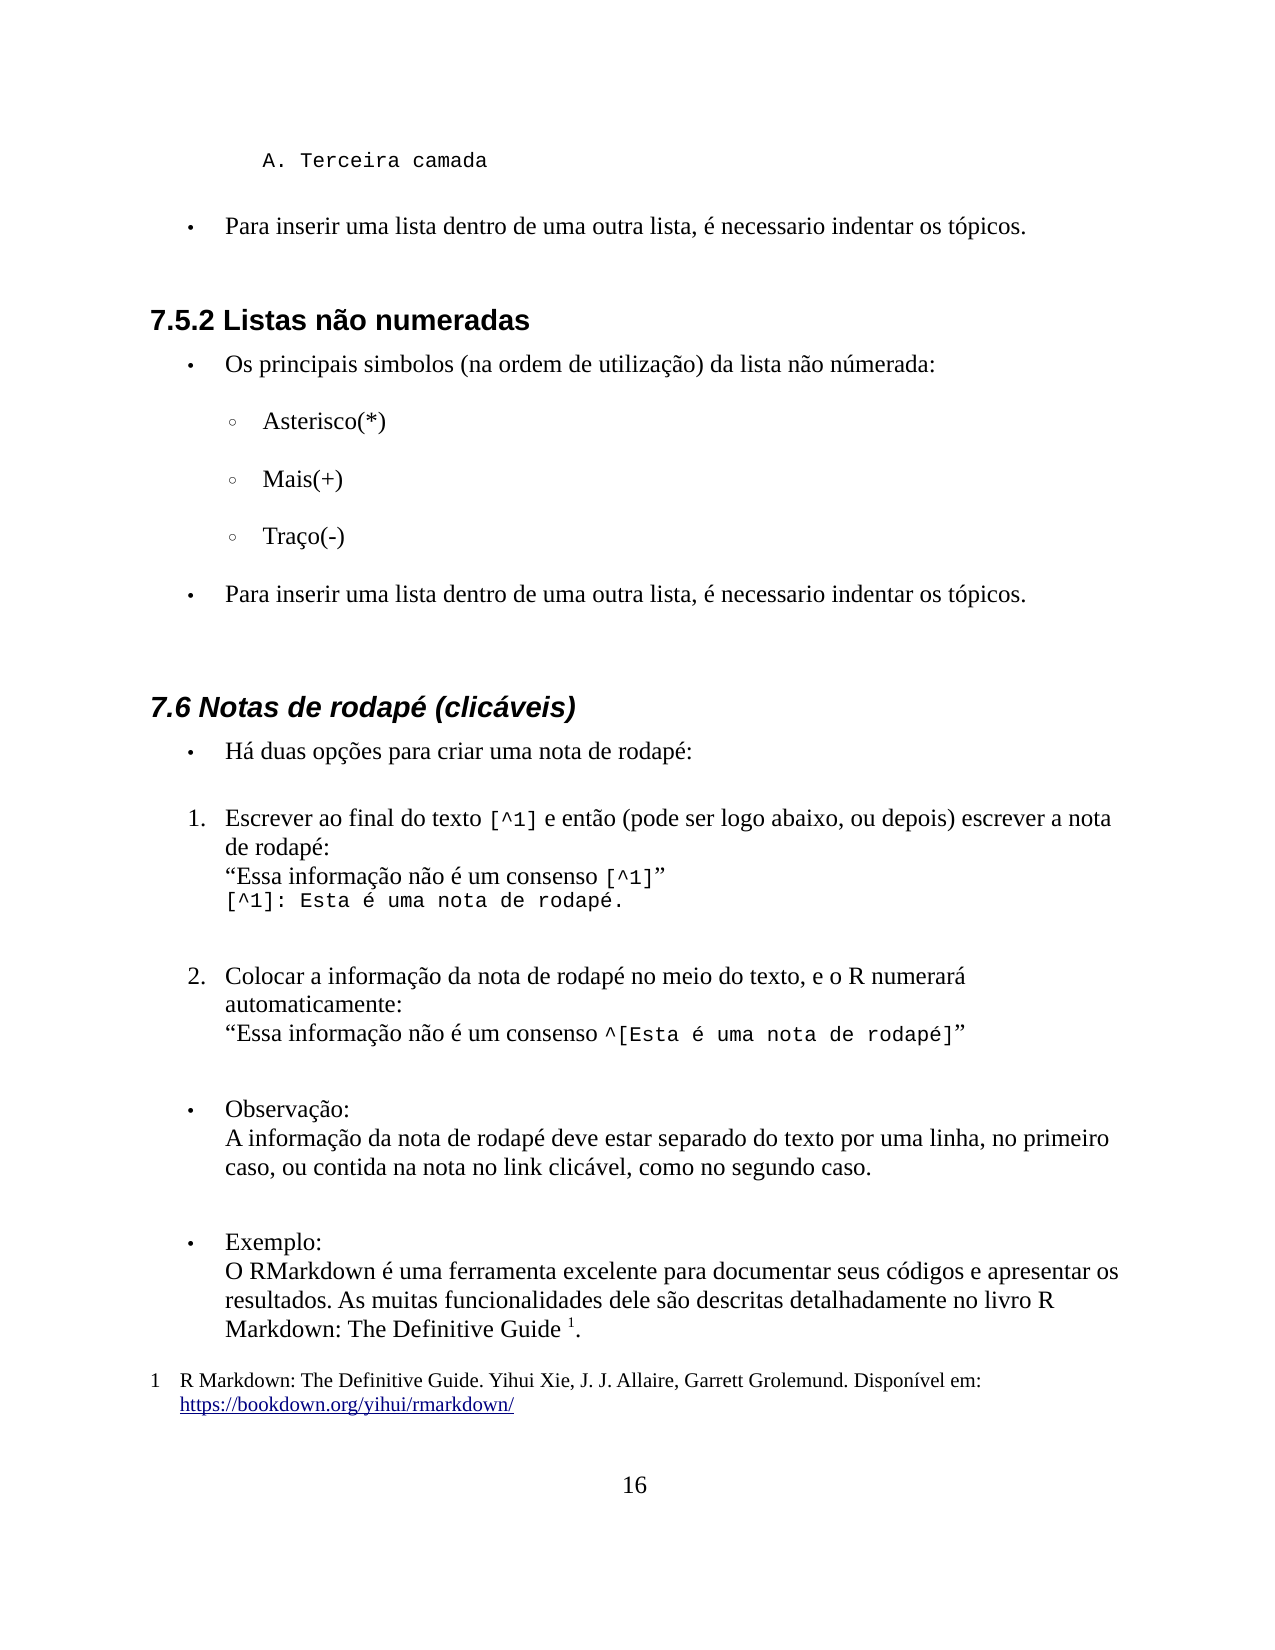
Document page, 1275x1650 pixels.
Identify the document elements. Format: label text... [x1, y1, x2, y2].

list Observação: A informação da nota de rodapé deve estar separado do texto por uma linha, no primeiro caso, ou contida na nota no link clicável, como no segundo caso. [187, 1094, 1125, 1209]
list Traço(-) [225, 521, 1125, 579]
list Para inserir uma lista dentro de uma outra lista, é necessario indentar os tópicos. [187, 579, 1125, 636]
list Asterisco(*) [225, 406, 1125, 464]
list R Markdown: The Definitive Guide. Yihui Xie, J. J. Allaire, Garrett Grolemund. Disponível em: https://bookdown.org/yihui/rmarkdown/ [150, 1368, 1125, 1440]
list Para inserir uma lista dentro de uma outra lista, é necessario indentar os tópicos. [187, 211, 1125, 269]
list Mais(+) [225, 464, 1125, 521]
subtitle 7.5.2 Listas não numeradas [150, 303, 1125, 336]
list Exemplo: O RMarkdown é uma ferramenta excelente para documentar seus códigos e apresentar os resultados. As muitas funcionalidades dele são descritas detalhadamente no livro R Markdown: The Definitive Guide . [187, 1227, 1125, 1342]
list Escrever ao final do texto [^1] e então (pode ser logo abaixo, ou depois) escrever a nota de rodapé: “Essa informação não é um consenso [^1]” [^1]: Esta é uma nota de rodapé. [187, 803, 1125, 943]
list Colocar a informação da nota de rodapé no meio do texto, e o R numerará automaticamente: “Essa informação não é um consenso ^[Esta é uma nota de rodapé]” [187, 961, 1125, 1077]
list Letra A. Terceira camada [225, 150, 1125, 202]
list Há duas opções para criar uma nota de rodapé: [187, 736, 1125, 794]
subtitle 7.6 Notas de rodapé (clicáveis) [150, 690, 1125, 724]
list Os principais simbolos (na ordem de utilização) da lista não númerada: [187, 349, 1125, 406]
